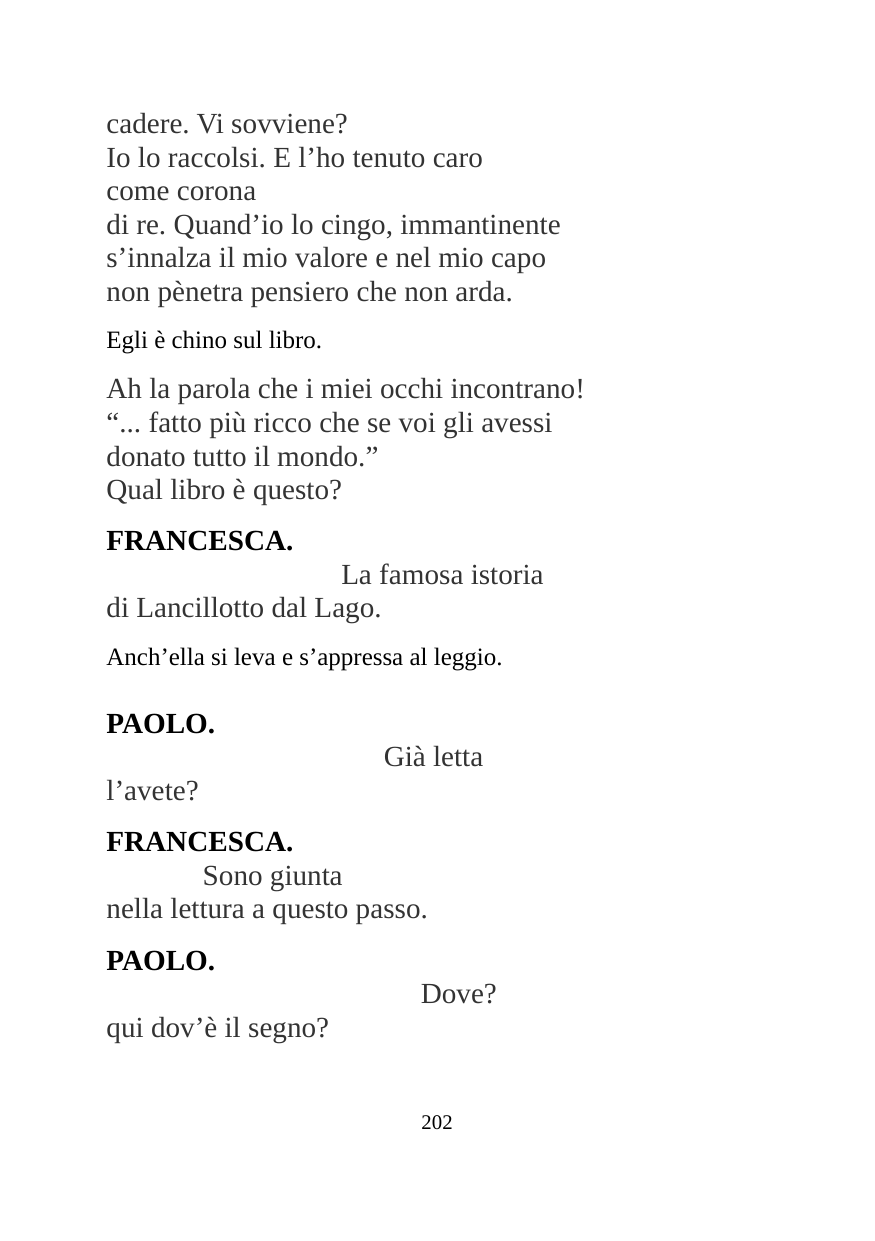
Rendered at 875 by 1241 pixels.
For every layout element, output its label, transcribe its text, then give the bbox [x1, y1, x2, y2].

text Dove? [421, 976, 767, 1010]
text qui dov’è il segno? [106, 1010, 767, 1043]
text Anch’ella si leva e s’appressa al leggio. [106, 642, 767, 671]
text FRANCESCA. [106, 824, 767, 858]
text La famosa istoria [341, 557, 767, 591]
text cadere. Vi sovviene? Io lo raccolsi. E l’ho tenuto caro come corona di re. Quand’io lo cingo, immantinente s’innalza il mio valore e nel mio capo non pènetra pensiero che non arda. [106, 106, 767, 307]
text l’avete? [106, 773, 767, 807]
text Sono giunta [202, 858, 767, 891]
text nella lettura a questo passo. [106, 891, 767, 925]
text Egli è chino sul libro. [106, 325, 767, 354]
text PAOLO. [106, 706, 767, 739]
text Ah la parola che i miei occhi incontrano! “... fatto più ricco che se voi gli avessi donato tutto il mondo.” Qual libro è questo? [106, 372, 767, 506]
text Già letta [383, 739, 767, 773]
text di Lancillotto dal Lago. [106, 591, 767, 624]
text PAOLO. [106, 943, 767, 976]
text FRANCESCA. [106, 523, 767, 557]
